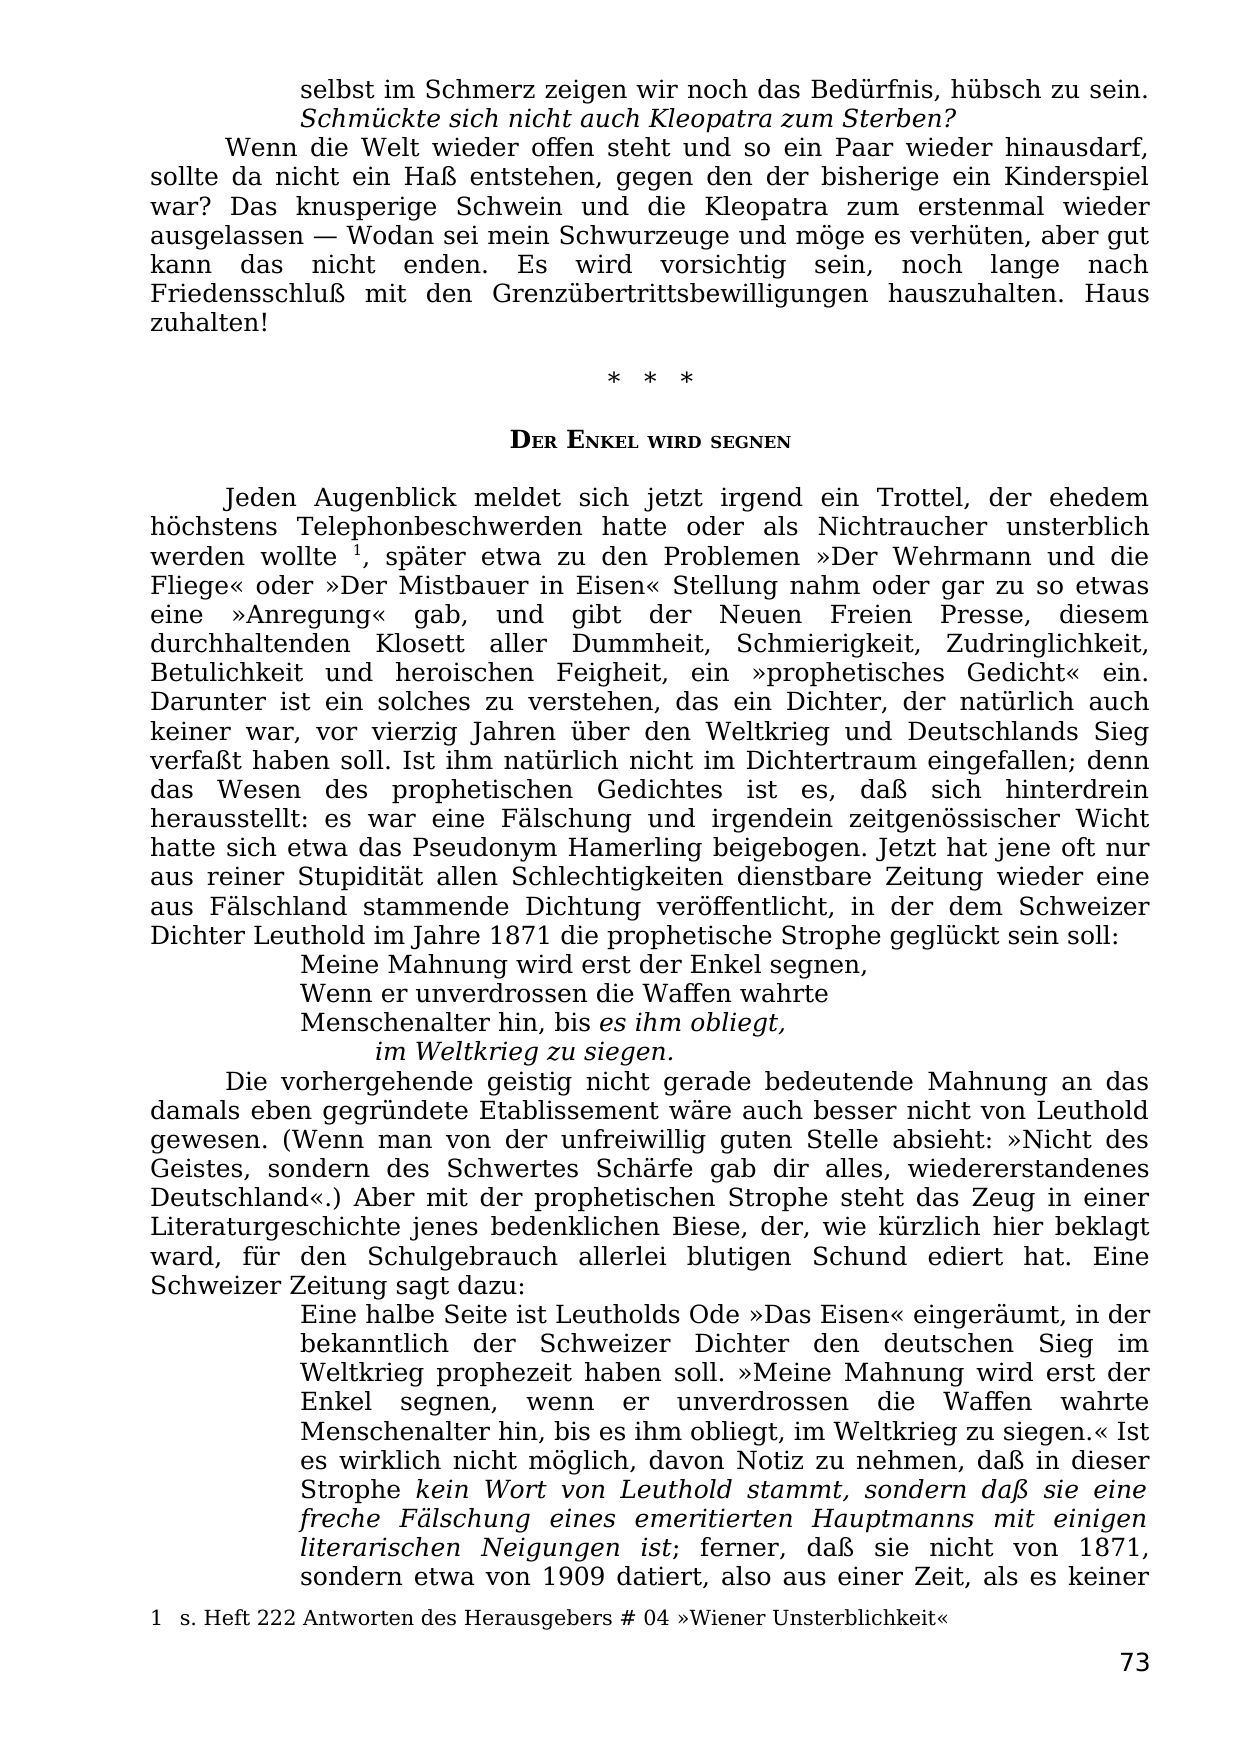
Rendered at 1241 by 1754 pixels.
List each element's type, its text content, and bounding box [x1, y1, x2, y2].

text Der Enkel wird segnen [150, 396, 1151, 454]
text Die vorhergehende geistig nicht gerade bedeutende Mahnung an das damals eben gegründete Etablissement wäre auch besser nicht von Leuthold gewesen. (Wenn man von der unfreiwillig guten Stelle absieht: »Nicht des Geistes, sondern des Schwertes Schärfe gab dir alles, wiedererstandenes Deutschland«.) Aber mit der prophetischen Strophe steht das Zeug in einer Literaturgeschichte jenes bedenklichen Biese, der, wie kürzlich hier beklagt ward, für den Schulgebrauch allerlei blutigen Schund ediert hat. Eine Schweizer Zeitung sagt dazu: [150, 1067, 1151, 1300]
text Eine halbe Seite ist Leutholds Ode »Das Eisen« eingeräumt, in der bekanntlich der Schweizer Dichter den deutschen Sieg im Weltkrieg prophezeit haben soll. »Meine Mahnung wird erst der Enkel segnen, wenn er unverdrossen die Waffen wahrte Menschenalter hin, bis es ihm obliegt, im Weltkrieg zu siegen.« Ist es wirklich nicht möglich, davon Notiz zu nehmen, daß in dieser Strophe kein Wort von Leuthold stammt, sondern daß sie eine freche Fälschung eines emeritierten Hauptmanns mit einigen literarischen Neigungen ist; ferner, daß sie nicht von 1871, sondern etwa von 1909 datiert, also aus einer Zeit, als es keiner [300, 1300, 1151, 1592]
text Meine Mahnung wird erst der Enkel segnen, [300, 950, 1151, 979]
text s. Heft 222 Antworten des Herausgebers # 04 »Wiener Unsterblichkeit« [150, 1606, 1151, 1631]
text im Weltkrieg zu siegen. [300, 1037, 1151, 1067]
text Wenn er unverdrossen die Waffen wahrte [300, 979, 1151, 1008]
text selbst im Schmerz zeigen wir noch das Bedürfnis, hübsch zu sein. Schmückte sich nicht auch Kleopatra zum Sterben? [300, 75, 1151, 133]
text Wenn die Welt wieder offen steht und so ein Paar wieder hinausdarf, sollte da nicht ein Haß entstehen, gegen den der bisherige ein Kinderspiel war? Das knusperige Schwein und die Kleopatra zum erstenmal wieder ausgelassen — Wodan sei mein Schwurzeuge und möge es verhüten, aber gut kann das nicht enden. Es wird vorsichtig sein, noch lange nach Friedensschluß mit den Grenzübertrittsbewilligungen hauszuhalten. Haus zuhalten! [150, 133, 1151, 337]
text * * * [150, 367, 1151, 396]
text Menschenalter hin, bis es ihm obliegt, [300, 1008, 1151, 1037]
text Jeden Augenblick meldet sich jetzt irgend ein Trottel, der ehedem höchstens Telephonbeschwerden hatte oder als Nichtraucher unsterblich werden wollte , später etwa zu den Problemen »Der Wehrmann und die Fliege« oder »Der Mistbauer in Eisen« Stellung nahm oder gar zu so etwas eine »Anregung« gab, und gibt der Neuen Freien Presse, diesem durchhaltenden Klosett aller Dummheit, Schmierigkeit, Zudringlichkeit, Betulichkeit und heroischen Feigheit, ein »prophetisches Gedicht« ein. Darunter ist ein solches zu verstehen, das ein Dichter, der natürlich auch keiner war, vor vierzig Jahren über den Weltkrieg und Deutschlands Sieg verfaßt haben soll. Ist ihm natürlich nicht im Dichtertraum eingefallen; denn das Wesen des prophetischen Gedichtes ist es, daß sich hinterdrein herausstellt: es war eine Fälschung und irgendein zeitgenössischer Wicht hatte sich etwa das Pseudonym Hamerling beigebogen. Jetzt hat jene oft nur aus reiner Stupidität allen Schlechtigkeiten dienstbare Zeitung wieder eine aus Fälschland stammende Dichtung veröffentlicht, in der dem Schweizer Dichter Leuthold im Jahre 1871 die prophetische Strophe geglückt sein soll: [150, 483, 1151, 950]
